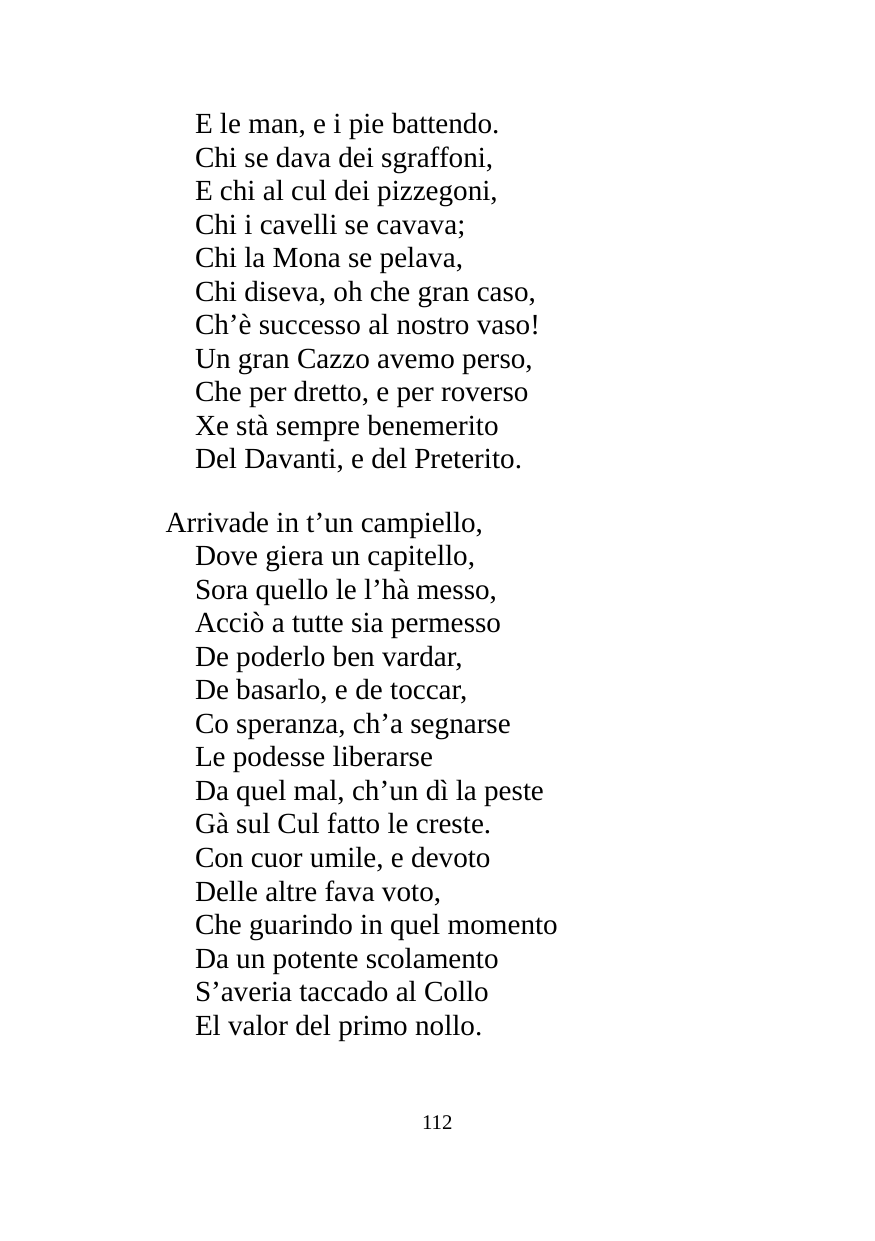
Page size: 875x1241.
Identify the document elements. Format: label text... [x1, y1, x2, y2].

text Arrivade in t’un campiello, Dove giera un capitello, Sora quello le l’hà messo, Acciò a tutte sia permesso De poderlo ben vardar, De basarlo, e de toccar, Co speranza, ch’a segnarse Le podesse liberarse Da quel mal, ch’un dì la peste Gà sul Cul fatto le creste. Con cuor umile, e devoto Delle altre fava voto, Che guarindo in quel momento Da un potente scolamento S’averia taccado al Collo El valor del primo nollo. [165, 505, 768, 1041]
text E le man, e i pie battendo. Chi se dava dei sgraffoni, E chi al cul dei pizzegoni, Chi i cavelli se cavava; Chi la Mona se pelava, Chi diseva, oh che gran caso, Ch’è successo al nostro vaso! Un gran Cazzo avemo perso, Che per dretto, e per roverso Xe stà sempre benemerito Del Davanti, e del Preterito. [165, 106, 768, 475]
